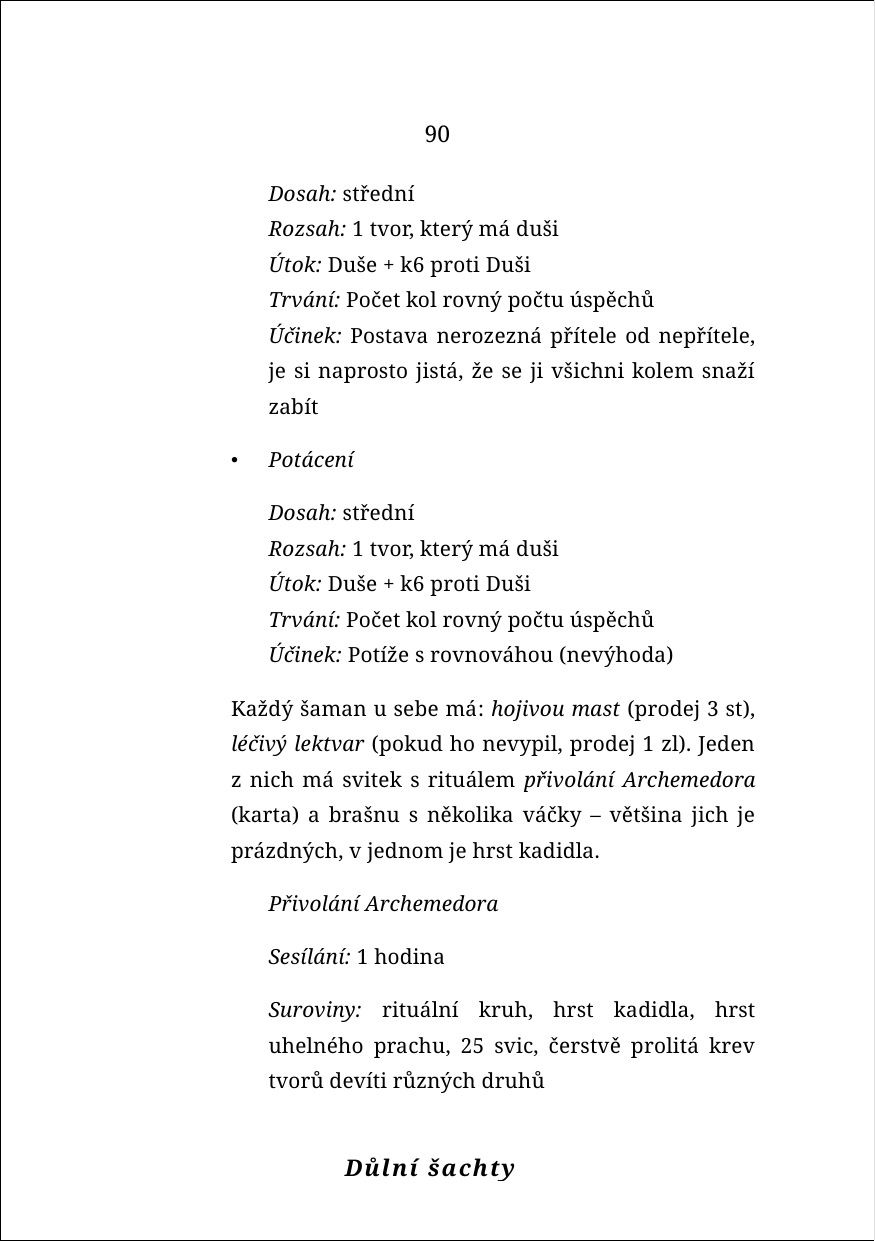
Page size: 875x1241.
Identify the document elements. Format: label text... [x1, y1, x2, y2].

list Každý šaman u sebe má: hojivou mast (prodej 3 st), léčivý lektvar (pokud ho nevypil, prodej 1 zl). Jeden z nich má svitek s rituálem přivolání Archemedora (karta) a brašnu s několika váčky – většina jich je prázdných, v jednom je hrst kadidla. [193, 694, 756, 864]
list Dosah: střední Rozsah: 1 tvor, který má duši Útok: Duše + k6 proti Duši Trvání: Počet kol rovný počtu úspěchů Účinek: Postava nerozezná přítele od nepřítele, je si naprosto jistá, že se ji všichni kolem snaží zabít [231, 179, 756, 421]
list Potácení [231, 445, 756, 474]
list Dosah: střední Rozsah: 1 tvor, který má duši Útok: Duše + k6 proti Duši Trvání: Počet kol rovný počtu úspěchů Účinek: Potíže s rovnováhou (nevýhoda) [231, 498, 756, 669]
list Přivolání Archemedora [231, 889, 756, 918]
list Suroviny: rituální kruh, hrst kadidla, hrst uhelného prachu, 25 svic, čerstvě prolitá krev tvorů devíti různých druhů [231, 996, 756, 1095]
list Sesílání: 1 hodina [231, 942, 756, 971]
